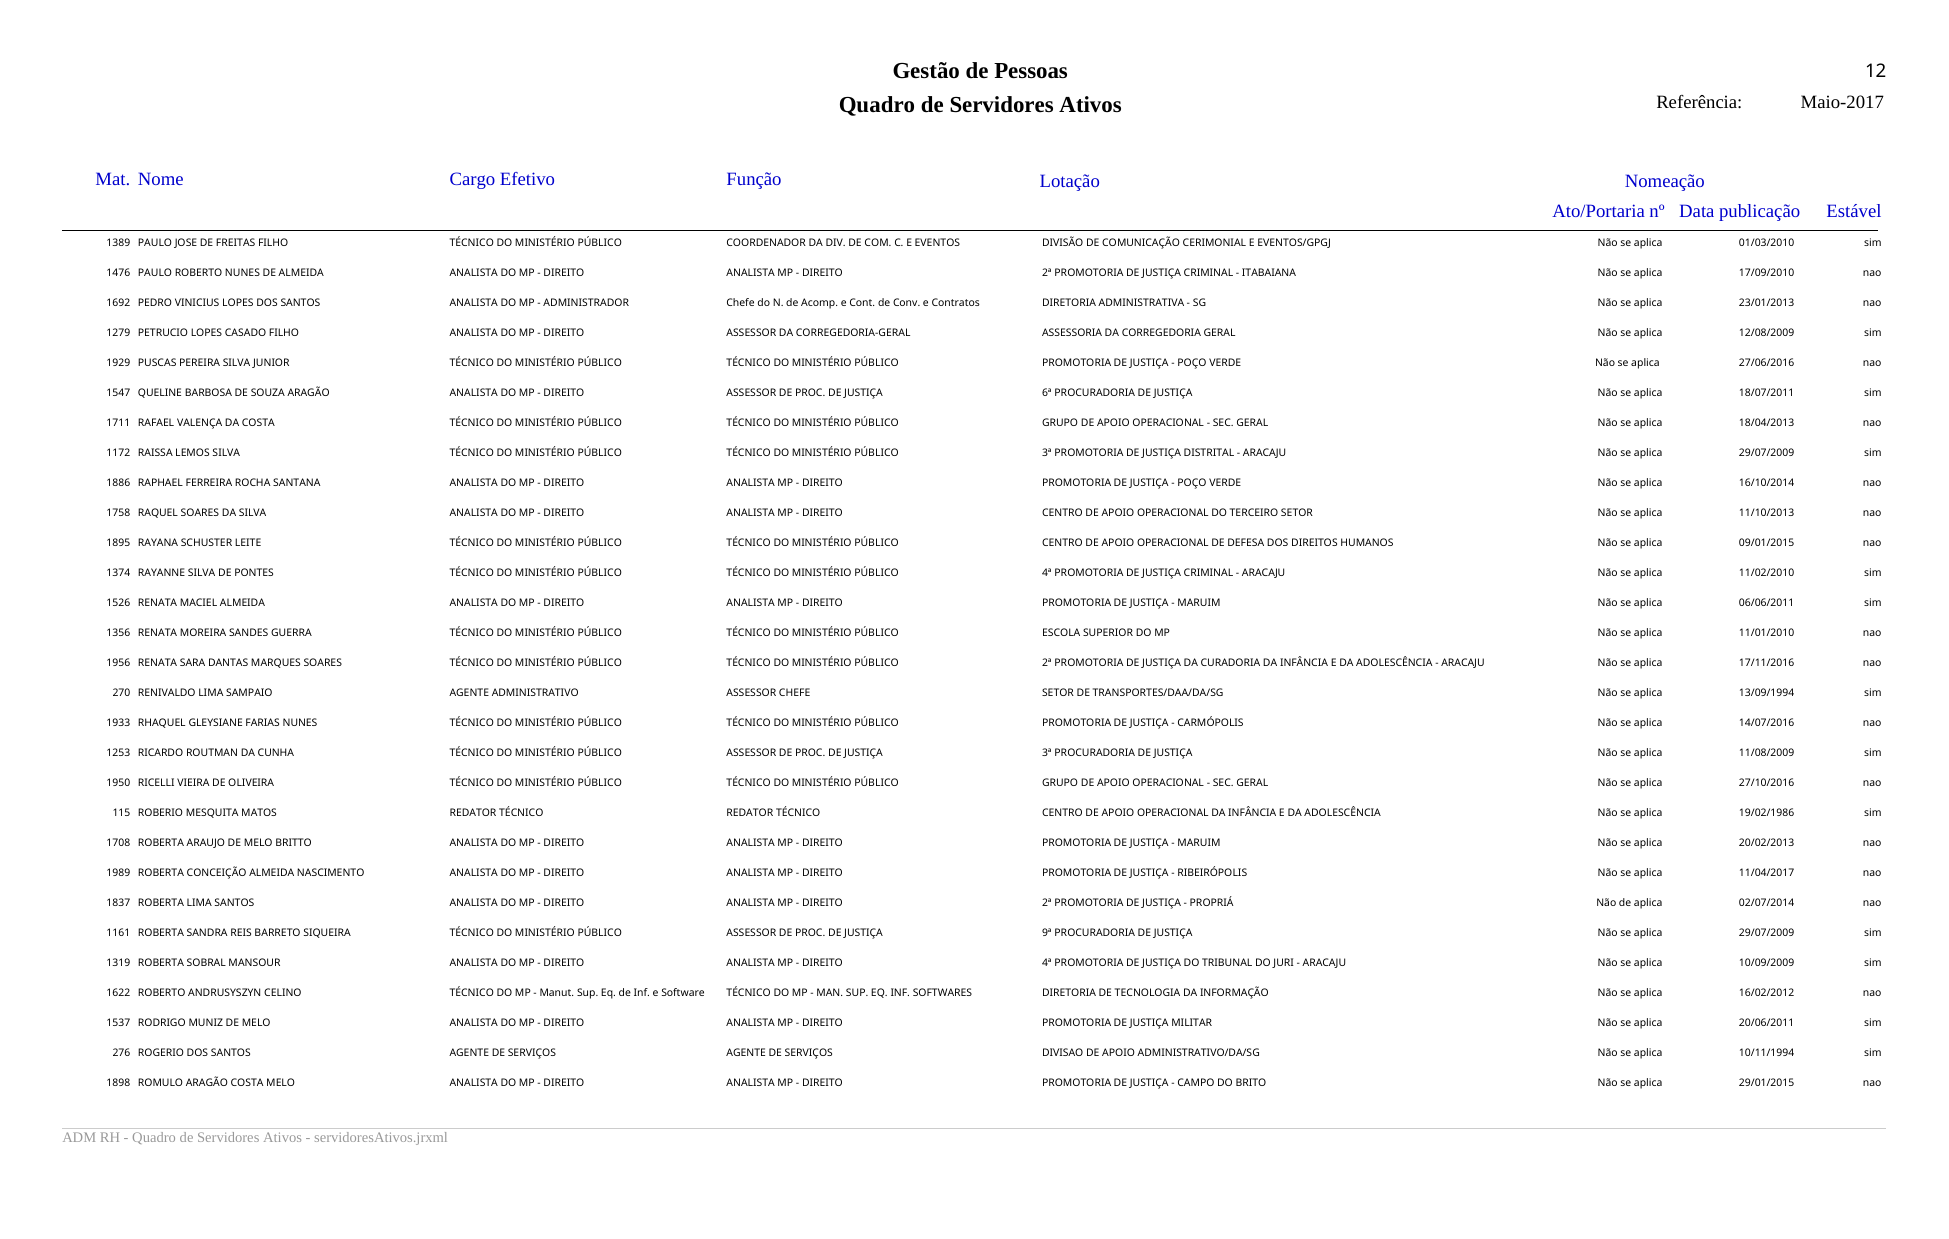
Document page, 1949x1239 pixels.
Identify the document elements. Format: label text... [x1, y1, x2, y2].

table_cell [1030, 565, 1042, 595]
table_cell ANALISTA DO MP - DIREITO [449, 595, 723, 625]
table_cell 01/03/2010 [1662, 235, 1794, 265]
table_cell sim [1803, 595, 1881, 625]
table_cell nao [1803, 475, 1881, 505]
table_cell [130, 925, 138, 955]
table_cell ROGERIO DOS SANTOS [138, 1045, 443, 1075]
table_cell Não se aplica [1547, 325, 1662, 355]
table_cell [443, 895, 449, 925]
table_cell TÉCNICO DO MINISTÉRIO PÚBLICO [726, 775, 1030, 805]
table_cell ASSESSOR CHEFE [726, 685, 1030, 715]
table_cell TÉCNICO DO MINISTÉRIO PÚBLICO [726, 565, 1030, 595]
table_cell TÉCNICO DO MINISTÉRIO PÚBLICO [449, 775, 723, 805]
table_cell [1881, 715, 1948, 745]
table_cell 20/06/2011 [1662, 1015, 1794, 1045]
table_cell ANALISTA DO MP - DIREITO [449, 265, 723, 295]
table_cell 11/10/2013 [1662, 505, 1794, 535]
table_cell 02/07/2014 [1662, 895, 1794, 925]
table_cell [1196, 170, 1529, 198]
table_cell [1030, 325, 1042, 355]
table_cell Não se aplica [1547, 625, 1662, 655]
table_cell [1538, 925, 1547, 955]
table_cell 09/01/2015 [1662, 535, 1794, 565]
table_cell ANALISTA MP - DIREITO [726, 1075, 1030, 1105]
table_cell [0, 475, 68, 505]
table_cell 1319 [68, 955, 130, 985]
table_cell [130, 835, 138, 865]
table_cell TÉCNICO DO MINISTÉRIO PÚBLICO [449, 535, 723, 565]
table_cell sim [1803, 805, 1881, 835]
table_cell [1794, 445, 1803, 475]
table_cell 12/08/2009 [1662, 325, 1794, 355]
table_cell ANALISTA MP - DIREITO [726, 1015, 1030, 1045]
table_cell [1794, 385, 1803, 415]
table_cell [0, 775, 68, 805]
table_cell [0, 505, 68, 535]
table_cell 19/02/1986 [1662, 805, 1794, 835]
table_cell DIVISÃO DE COMUNICAÇÃO CERIMONIAL E EVENTOS/GPGJ [1042, 235, 1538, 265]
table_cell [0, 295, 68, 325]
table_cell [1030, 1015, 1042, 1045]
table_cell RICELLI VIEIRA DE OLIVEIRA [138, 775, 443, 805]
table_cell 1895 [68, 535, 130, 565]
table_cell 1547 [68, 385, 130, 415]
table_cell ROBERTA LIMA SANTOS [138, 895, 443, 925]
table_cell [130, 265, 138, 295]
table_cell [1538, 985, 1547, 1015]
table_cell [443, 925, 449, 955]
table_cell Não se aplica [1547, 385, 1662, 415]
table_cell [1881, 235, 1948, 265]
table_cell TÉCNICO DO MINISTÉRIO PÚBLICO [449, 415, 723, 445]
table_cell [443, 595, 449, 625]
table_cell [443, 1015, 449, 1045]
table_cell RODRIGO MUNIZ DE MELO [138, 1015, 443, 1045]
table_cell TÉCNICO DO MINISTÉRIO PÚBLICO [449, 925, 723, 955]
table_cell [130, 535, 138, 565]
table_cell ANALISTA DO MP - DIREITO [449, 955, 723, 985]
table_cell ASSESSOR DE PROC. DE JUSTIÇA [726, 385, 1030, 415]
table_cell [130, 985, 138, 1015]
table_cell AGENTE DE SERVIÇOS [449, 1045, 723, 1075]
table_cell [1881, 200, 1948, 229]
table_cell 16/02/2012 [1662, 985, 1794, 1015]
table_cell [1538, 805, 1547, 835]
table_cell ANALISTA MP - DIREITO [726, 955, 1030, 985]
table_cell [443, 685, 449, 715]
table_cell PAULO ROBERTO NUNES DE ALMEIDA [138, 265, 443, 295]
table_cell [0, 1075, 68, 1105]
table_cell [684, 170, 726, 198]
table_cell [0, 325, 68, 355]
table_cell 12 [1731, 57, 1886, 84]
table_cell [130, 1045, 138, 1075]
table_cell [1538, 415, 1547, 445]
table_cell [1884, 91, 1948, 124]
table_cell PAULO JOSE DE FREITAS FILHO [138, 235, 443, 265]
table_cell TÉCNICO DO MINISTÉRIO PÚBLICO [449, 445, 723, 475]
table_cell [1794, 325, 1803, 355]
table_cell [130, 325, 138, 355]
table_cell Estável [1803, 200, 1881, 229]
table_cell ANALISTA MP - DIREITO [726, 595, 1030, 625]
table_cell ADM RH - Quadro de Servidores Ativos - servidoresAtivos.jrxml [62, 1129, 1886, 1152]
table_cell 115 [68, 805, 130, 835]
table_cell AGENTE DE SERVIÇOS [726, 1045, 1030, 1075]
table_cell [1881, 865, 1948, 895]
table_cell [443, 835, 449, 865]
table_cell sim [1803, 745, 1881, 775]
table_cell [1881, 355, 1948, 385]
table_cell [1030, 1075, 1042, 1105]
table_cell RAPHAEL FERREIRA ROCHA SANTANA [138, 475, 443, 505]
table_cell [0, 805, 68, 835]
table_cell [1030, 1045, 1042, 1075]
table_cell [443, 355, 449, 385]
table_cell [1886, 57, 1948, 84]
table_cell Não se aplica [1547, 1045, 1662, 1075]
table_cell [130, 895, 138, 925]
table_cell 1929 [68, 355, 130, 385]
table_cell [1030, 685, 1042, 715]
table_cell 276 [68, 1045, 130, 1075]
table_cell 11/08/2009 [1662, 745, 1794, 775]
table_cell [1794, 865, 1803, 895]
table_cell [0, 91, 437, 124]
table_cell 2ª PROMOTORIA DE JUSTIÇA CRIMINAL - ITABAIANA [1042, 265, 1538, 295]
table_cell 4ª PROMOTORIA DE JUSTIÇA CRIMINAL - ARACAJU [1042, 565, 1538, 595]
table_cell Não se aplica [1547, 985, 1662, 1015]
table_cell [1538, 955, 1547, 985]
table_cell [1538, 745, 1547, 775]
table_cell nao [1803, 625, 1881, 655]
table_cell Não se aplica [1547, 1075, 1662, 1105]
table_cell DIVISAO DE APOIO ADMINISTRATIVO/DA/SG [1042, 1045, 1538, 1075]
table_cell Não se aplica [1547, 715, 1662, 745]
table_cell PROMOTORIA DE JUSTIÇA - POÇO VERDE [1042, 475, 1538, 505]
table_cell CENTRO DE APOIO OPERACIONAL DE DEFESA DOS DIREITOS HUMANOS [1042, 535, 1538, 565]
table_cell [0, 985, 68, 1015]
table_cell TÉCNICO DO MINISTÉRIO PÚBLICO [726, 655, 1030, 685]
table_cell [443, 805, 449, 835]
table_cell [1030, 715, 1042, 745]
table_cell PUSCAS PEREIRA SILVA JUNIOR [138, 355, 443, 385]
table_cell [1030, 385, 1042, 415]
table_cell ASSESSOR DE PROC. DE JUSTIÇA [726, 745, 1030, 775]
table_cell Não se aplica [1547, 835, 1662, 865]
table_cell [443, 385, 449, 415]
table_cell [0, 445, 68, 475]
table_cell [0, 955, 68, 985]
table_cell Referência: [1656, 91, 1754, 124]
table_cell QUELINE BARBOSA DE SOUZA ARAGÃO [138, 385, 443, 415]
table_cell ANALISTA DO MP - DIREITO [449, 385, 723, 415]
table_cell RENATA MOREIRA SANDES GUERRA [138, 625, 443, 655]
table_cell [1881, 685, 1948, 715]
table_cell [1794, 985, 1803, 1015]
table_cell [1881, 295, 1948, 325]
table_cell [1030, 355, 1042, 385]
table_cell Não se aplica [1547, 925, 1662, 955]
table_cell [1030, 625, 1042, 655]
table_cell [1538, 325, 1547, 355]
table_cell [1523, 91, 1656, 124]
table_cell sim [1803, 565, 1881, 595]
table_cell ANALISTA DO MP - DIREITO [449, 505, 723, 535]
table_cell [1794, 265, 1803, 295]
table_cell [1881, 415, 1948, 445]
table_cell nao [1803, 865, 1881, 895]
table_cell [1030, 475, 1042, 505]
table_cell 3ª PROMOTORIA DE JUSTIÇA DISTRITAL - ARACAJU [1042, 445, 1538, 475]
table_cell [443, 325, 449, 355]
table_cell [1538, 685, 1547, 715]
table_cell 17/11/2016 [1662, 655, 1794, 685]
table_cell ROBERTA CONCEIÇÃO ALMEIDA NASCIMENTO [138, 865, 443, 895]
table_cell TÉCNICO DO MP - Manut. Sup. Eq. de Inf. e Software [449, 985, 723, 1015]
table_cell nao [1803, 265, 1881, 295]
table_cell [1794, 475, 1803, 505]
table_cell sim [1803, 235, 1881, 265]
table_cell Chefe do N. de Acomp. e Cont. de Conv. e Contratos [726, 295, 1030, 325]
table_cell [443, 715, 449, 745]
table_header Mat. [68, 168, 130, 198]
table_cell [1538, 655, 1547, 685]
table_cell [443, 865, 449, 895]
table_cell 14/07/2016 [1662, 715, 1794, 745]
table_cell Não se aplica [1547, 415, 1662, 445]
table_cell COORDENADOR DA DIV. DE COM. C. E EVENTOS [726, 235, 1030, 265]
table_cell [1794, 805, 1803, 835]
table_cell Não se aplica [1547, 355, 1662, 385]
table_cell 1956 [68, 655, 130, 685]
table_cell nao [1803, 715, 1881, 745]
table_cell Não se aplica [1547, 535, 1662, 565]
table_cell [443, 505, 449, 535]
table_cell [1538, 835, 1547, 865]
table_cell [0, 1015, 68, 1045]
table_cell [443, 625, 449, 655]
table_cell [1538, 1045, 1547, 1075]
table_cell Não se aplica [1547, 295, 1662, 325]
table_cell [0, 835, 68, 865]
table_cell ANALISTA DO MP - DIREITO [449, 325, 723, 355]
table_cell [1881, 835, 1948, 865]
table_cell [0, 385, 68, 415]
table_cell 11/02/2010 [1662, 565, 1794, 595]
table_cell [443, 445, 449, 475]
table_cell [130, 475, 138, 505]
table_cell [443, 1045, 449, 1075]
table_cell PROMOTORIA DE JUSTIÇA - CAMPO DO BRITO [1042, 1075, 1538, 1105]
table_cell [1538, 865, 1547, 895]
table_cell [0, 715, 68, 745]
table_cell PROMOTORIA DE JUSTIÇA - CARMÓPOLIS [1042, 715, 1538, 745]
table_cell [1881, 955, 1948, 985]
table_cell [0, 1105, 1948, 1128]
table_cell TÉCNICO DO MINISTÉRIO PÚBLICO [449, 565, 723, 595]
table_cell [1030, 265, 1042, 295]
table_cell TÉCNICO DO MINISTÉRIO PÚBLICO [449, 715, 723, 745]
table_cell [443, 295, 449, 325]
table_cell [1886, 1128, 1948, 1152]
table_cell 20/02/2013 [1662, 835, 1794, 865]
table_cell [1030, 235, 1042, 265]
table_cell 1708 [68, 835, 130, 865]
table_cell CENTRO DE APOIO OPERACIONAL DA INFÂNCIA E DA ADOLESCÊNCIA [1042, 805, 1538, 835]
table_cell [1794, 1045, 1803, 1075]
table_cell 2ª PROMOTORIA DE JUSTIÇA - PROPRIÁ [1042, 895, 1538, 925]
table_cell [1538, 715, 1547, 745]
table_cell [443, 985, 449, 1015]
table_cell [443, 655, 449, 685]
table_cell 1622 [68, 985, 130, 1015]
table_cell [0, 625, 68, 655]
table_cell 1758 [68, 505, 130, 535]
table_cell 1476 [68, 265, 130, 295]
table_cell [1030, 415, 1042, 445]
table_cell nao [1803, 535, 1881, 565]
table_cell [1030, 535, 1042, 565]
table_cell [1030, 985, 1042, 1015]
table_cell [130, 355, 138, 385]
table_cell ANALISTA DO MP - ADMINISTRADOR [449, 295, 723, 325]
table_cell 27/10/2016 [1662, 775, 1794, 805]
table_cell PROMOTORIA DE JUSTIÇA - RIBEIRÓPOLIS [1042, 865, 1538, 895]
table_cell [1030, 835, 1042, 865]
table_cell [1881, 775, 1948, 805]
table_cell 17/09/2010 [1662, 265, 1794, 295]
table_cell TÉCNICO DO MINISTÉRIO PÚBLICO [449, 235, 723, 265]
table_cell 1950 [68, 775, 130, 805]
table_cell [1794, 595, 1803, 625]
table_cell [1030, 775, 1042, 805]
table_cell [0, 265, 68, 295]
table_cell 1933 [68, 715, 130, 745]
table_cell 18/04/2013 [1662, 415, 1794, 445]
table_cell [203, 170, 449, 198]
table_cell 13/09/1994 [1662, 685, 1794, 715]
table_header Função [726, 168, 803, 198]
table_cell [0, 655, 68, 685]
table_cell SETOR DE TRANSPORTES/DAA/DA/SG [1042, 685, 1538, 715]
table_cell [0, 595, 68, 625]
table_cell sim [1803, 385, 1881, 415]
table_cell Data publicação [1665, 200, 1800, 229]
table_cell [1030, 895, 1042, 925]
table_cell sim [1803, 445, 1881, 475]
table_cell [443, 775, 449, 805]
table_cell TÉCNICO DO MINISTÉRIO PÚBLICO [726, 445, 1030, 475]
table_cell 06/06/2011 [1662, 595, 1794, 625]
table_cell 4ª PROMOTORIA DE JUSTIÇA DO TRIBUNAL DO JURI - ARACAJU [1042, 955, 1538, 985]
table_cell [1881, 475, 1948, 505]
table_header Cargo Efetivo [449, 168, 684, 198]
table_cell [130, 775, 138, 805]
table_cell CENTRO DE APOIO OPERACIONAL DO TERCEIRO SETOR [1042, 505, 1538, 535]
table_cell [1538, 1075, 1547, 1105]
table_cell TÉCNICO DO MINISTÉRIO PÚBLICO [726, 355, 1030, 385]
table_cell ROBERTA SANDRA REIS BARRETO SIQUEIRA [138, 925, 443, 955]
table_cell nao [1803, 355, 1881, 385]
table_cell [1794, 355, 1803, 385]
table_cell [1881, 805, 1948, 835]
table_cell [803, 170, 1039, 198]
table_cell 10/11/1994 [1662, 1045, 1794, 1075]
table_cell [1538, 505, 1547, 535]
table_cell ANALISTA DO MP - DIREITO [449, 1075, 723, 1105]
table_cell [1538, 265, 1547, 295]
table_cell [1538, 625, 1547, 655]
table_cell Não se aplica [1547, 565, 1662, 595]
table_cell [0, 925, 68, 955]
table_cell ANALISTA DO MP - DIREITO [449, 895, 723, 925]
table_cell [130, 805, 138, 835]
table_cell RENATA SARA DANTAS MARQUES SOARES [138, 655, 443, 685]
table_cell [1030, 745, 1042, 775]
table_cell 1172 [68, 445, 130, 475]
table_cell [0, 235, 68, 265]
table_cell RICARDO ROUTMAN DA CUNHA [138, 745, 443, 775]
table_cell [0, 415, 68, 445]
table_cell [443, 265, 449, 295]
table_cell Quadro de Servidores Ativos [437, 91, 1523, 124]
table_cell [130, 595, 138, 625]
table_cell Gestão de Pessoas [437, 57, 1523, 85]
table_cell Não se aplica [1547, 445, 1662, 475]
table_cell [1794, 775, 1803, 805]
table_cell RAYANA SCHUSTER LEITE [138, 535, 443, 565]
table_cell Maio-2017 [1756, 91, 1884, 124]
table_cell [1794, 1015, 1803, 1045]
table_cell [1794, 415, 1803, 445]
table_cell [1881, 535, 1948, 565]
table_cell ROBERTA SOBRAL MANSOUR [138, 955, 443, 985]
table_cell [443, 415, 449, 445]
table_cell nao [1803, 1075, 1881, 1105]
table_cell ANALISTA DO MP - DIREITO [449, 1015, 723, 1045]
table_cell [130, 445, 138, 475]
table_cell ESCOLA SUPERIOR DO MP [1042, 625, 1538, 655]
table_cell 29/07/2009 [1662, 925, 1794, 955]
table_cell RAFAEL VALENÇA DA COSTA [138, 415, 443, 445]
table_cell [1030, 655, 1042, 685]
table_cell [130, 955, 138, 985]
table_cell [1800, 170, 1948, 198]
table_cell sim [1803, 925, 1881, 955]
table_cell [0, 57, 437, 84]
table_cell Não se aplica [1547, 955, 1662, 985]
table_cell Não se aplica [1547, 685, 1662, 715]
table_cell ANALISTA MP - DIREITO [726, 835, 1030, 865]
table_cell 1898 [68, 1075, 130, 1105]
table_cell Ato/Portaria nº [1529, 200, 1664, 229]
table_cell sim [1803, 1045, 1881, 1075]
table_cell 1389 [68, 235, 130, 265]
table_cell TÉCNICO DO MP - MAN. SUP. EQ. INF. SOFTWARES [726, 985, 1030, 1015]
table_cell RHAQUEL GLEYSIANE FARIAS NUNES [138, 715, 443, 745]
table_cell [1881, 385, 1948, 415]
table_cell 27/06/2016 [1662, 355, 1794, 385]
table_cell [1538, 235, 1547, 265]
table_cell [1881, 1045, 1948, 1075]
table_cell 16/10/2014 [1662, 475, 1794, 505]
table_cell REDATOR TÉCNICO [449, 805, 723, 835]
table_cell sim [1803, 325, 1881, 355]
table_cell [130, 625, 138, 655]
table_cell [0, 865, 68, 895]
table_cell [1030, 805, 1042, 835]
table_cell [130, 715, 138, 745]
table_cell [130, 865, 138, 895]
table_cell [0, 565, 68, 595]
table_cell [1794, 745, 1803, 775]
table_cell ROBERTO ANDRUSYSZYN CELINO [138, 985, 443, 1015]
table_cell ANALISTA DO MP - DIREITO [449, 475, 723, 505]
table_cell nao [1803, 775, 1881, 805]
table_cell TÉCNICO DO MINISTÉRIO PÚBLICO [726, 625, 1030, 655]
table_cell DIRETORIA DE TECNOLOGIA DA INFORMAÇÃO [1042, 985, 1538, 1015]
table_cell sim [1803, 685, 1881, 715]
table_cell [130, 295, 138, 325]
table_cell nao [1803, 295, 1881, 325]
table_cell 23/01/2013 [1662, 295, 1794, 325]
table_cell ASSESSOR DA CORREGEDORIA-GERAL [726, 325, 1030, 355]
table_cell [1881, 265, 1948, 295]
table_cell [0, 85, 1948, 91]
table_cell [130, 1015, 138, 1045]
table_cell ASSESSORIA DA CORREGEDORIA GERAL [1042, 325, 1538, 355]
table_cell [1030, 505, 1042, 535]
table_cell [1794, 1075, 1803, 1105]
table_cell [1538, 295, 1547, 325]
table_cell [130, 170, 138, 198]
table_cell 1253 [68, 745, 130, 775]
table_cell 2ª PROMOTORIA DE JUSTIÇA DA CURADORIA DA INFÂNCIA E DA ADOLESCÊNCIA - ARACAJU [1042, 655, 1538, 685]
table_cell ANALISTA DO MP - DIREITO [449, 835, 723, 865]
table_cell DIRETORIA ADMINISTRATIVA - SG [1042, 295, 1538, 325]
table_cell [130, 415, 138, 445]
table_header [0, 0, 1948, 57]
table_cell [0, 685, 68, 715]
table_cell 1279 [68, 325, 130, 355]
table_cell TÉCNICO DO MINISTÉRIO PÚBLICO [449, 745, 723, 775]
table_cell [1881, 445, 1948, 475]
table_cell [1030, 295, 1042, 325]
table_cell ROMULO ARAGÃO COSTA MELO [138, 1075, 443, 1105]
table_cell [1794, 295, 1803, 325]
table_cell [1794, 505, 1803, 535]
table_cell [1030, 865, 1042, 895]
table_cell [1881, 625, 1948, 655]
table_cell 10/09/2009 [1662, 955, 1794, 985]
table_cell TÉCNICO DO MINISTÉRIO PÚBLICO [726, 415, 1030, 445]
table_cell [1794, 835, 1803, 865]
table_cell 1526 [68, 595, 130, 625]
table_cell Não se aplica [1547, 865, 1662, 895]
table_cell TÉCNICO DO MINISTÉRIO PÚBLICO [726, 715, 1030, 745]
table_cell RAYANNE SILVA DE PONTES [138, 565, 443, 595]
table_cell [443, 535, 449, 565]
table_cell [1030, 955, 1042, 985]
table_cell 9ª PROCURADORIA DE JUSTIÇA [1042, 925, 1538, 955]
table_cell [443, 475, 449, 505]
table_cell GRUPO DE APOIO OPERACIONAL - SEC. GERAL [1042, 415, 1538, 445]
table_cell [1881, 1015, 1948, 1045]
table_cell PETRUCIO LOPES CASADO FILHO [138, 325, 443, 355]
table_cell [1881, 925, 1948, 955]
table_cell [1794, 565, 1803, 595]
table_cell nao [1803, 505, 1881, 535]
table_cell TÉCNICO DO MINISTÉRIO PÚBLICO [449, 355, 723, 385]
table_cell [1881, 1075, 1948, 1105]
table_cell [0, 1128, 62, 1152]
table_cell ANALISTA MP - DIREITO [726, 865, 1030, 895]
table_cell nao [1803, 415, 1881, 445]
table_cell [443, 955, 449, 985]
table_cell 270 [68, 685, 130, 715]
table_cell RAISSA LEMOS SILVA [138, 445, 443, 475]
table_cell [1538, 895, 1547, 925]
table_cell [130, 655, 138, 685]
table_cell [1538, 595, 1547, 625]
table_cell 1374 [68, 565, 130, 595]
table_cell [1538, 475, 1547, 505]
table_cell ANALISTA MP - DIREITO [726, 895, 1030, 925]
table_cell [1538, 535, 1547, 565]
table_header Nome [138, 168, 203, 198]
table_cell [1538, 445, 1547, 475]
table_cell Não se aplica [1547, 505, 1662, 535]
table_cell [1030, 925, 1042, 955]
table_cell Não se aplica [1547, 475, 1662, 505]
table_cell [1794, 715, 1803, 745]
table_cell 1989 [68, 865, 130, 895]
table_cell [0, 200, 1529, 229]
table_cell 1711 [68, 415, 130, 445]
table_cell [1881, 595, 1948, 625]
table_cell Não se aplica [1547, 595, 1662, 625]
table_cell [443, 1075, 449, 1105]
table_cell ANALISTA MP - DIREITO [726, 475, 1030, 505]
table_cell [1881, 745, 1948, 775]
table_cell [0, 895, 68, 925]
table_cell [1538, 1015, 1547, 1045]
table_cell Não se aplica [1547, 805, 1662, 835]
table_cell [1538, 565, 1547, 595]
table_cell 1356 [68, 625, 130, 655]
table_cell ASSESSOR DE PROC. DE JUSTIÇA [726, 925, 1030, 955]
table_cell [1881, 895, 1948, 925]
table_cell [130, 385, 138, 415]
table_cell [130, 1075, 138, 1105]
table_cell PROMOTORIA DE JUSTIÇA - MARUIM [1042, 835, 1538, 865]
table_cell ROBERTA ARAUJO DE MELO BRITTO [138, 835, 443, 865]
table_cell Não se aplica [1547, 235, 1662, 265]
table_cell [0, 535, 68, 565]
table_cell 1886 [68, 475, 130, 505]
table_cell 18/07/2011 [1662, 385, 1794, 415]
table_cell [130, 685, 138, 715]
table_cell 29/07/2009 [1662, 445, 1794, 475]
table_cell TÉCNICO DO MINISTÉRIO PÚBLICO [449, 625, 723, 655]
table_cell Não se aplica [1547, 1015, 1662, 1045]
table_cell [1794, 925, 1803, 955]
table_cell GRUPO DE APOIO OPERACIONAL - SEC. GERAL [1042, 775, 1538, 805]
table_cell [1881, 655, 1948, 685]
table_cell ROBERIO MESQUITA MATOS [138, 805, 443, 835]
table_cell [0, 745, 68, 775]
table_cell TÉCNICO DO MINISTÉRIO PÚBLICO [449, 655, 723, 685]
table_cell [443, 235, 449, 265]
table_cell 29/01/2015 [1662, 1075, 1794, 1105]
table_cell [1523, 57, 1731, 84]
table_cell ANALISTA MP - DIREITO [726, 265, 1030, 295]
table_cell AGENTE ADMINISTRATIVO [449, 685, 723, 715]
table_cell [0, 125, 1948, 168]
table_cell [1030, 595, 1042, 625]
table_cell 3ª PROCURADORIA DE JUSTIÇA [1042, 745, 1538, 775]
table_cell 1692 [68, 295, 130, 325]
table_cell [1794, 895, 1803, 925]
table_cell [0, 1045, 68, 1075]
table_cell [1794, 235, 1803, 265]
table_cell RENATA MACIEL ALMEIDA [138, 595, 443, 625]
table_cell [1794, 535, 1803, 565]
table_cell 6ª PROCURADORIA DE JUSTIÇA [1042, 385, 1538, 415]
table_cell 1161 [68, 925, 130, 955]
table_cell nao [1803, 985, 1881, 1015]
table_cell nao [1803, 835, 1881, 865]
table_cell [130, 565, 138, 595]
table_cell Não se aplica [1547, 745, 1662, 775]
table_cell [130, 745, 138, 775]
table_cell Não se aplica [1547, 775, 1662, 805]
table_cell [443, 565, 449, 595]
table_cell PROMOTORIA DE JUSTIÇA MILITAR [1042, 1015, 1538, 1045]
table_cell [1030, 445, 1042, 475]
table_cell [1881, 565, 1948, 595]
table_cell [1794, 655, 1803, 685]
table_cell [443, 745, 449, 775]
table_cell Não se aplica [1547, 655, 1662, 685]
table_cell RENIVALDO LIMA SAMPAIO [138, 685, 443, 715]
table_cell REDATOR TÉCNICO [726, 805, 1030, 835]
table_cell [1794, 955, 1803, 985]
table_cell PROMOTORIA DE JUSTIÇA - POÇO VERDE [1042, 355, 1538, 385]
table_cell Não de aplica [1547, 895, 1662, 925]
table_cell nao [1803, 895, 1881, 925]
table_cell [1538, 355, 1547, 385]
table_cell [130, 235, 138, 265]
table_cell [0, 170, 68, 198]
table_cell nao [1803, 655, 1881, 685]
table_cell Nomeação [1529, 170, 1800, 199]
table_cell RAQUEL SOARES DA SILVA [138, 505, 443, 535]
table_cell [1881, 985, 1948, 1015]
table_cell sim [1803, 1015, 1881, 1045]
table_cell [1538, 385, 1547, 415]
table_cell 1537 [68, 1015, 130, 1045]
table_cell 11/01/2010 [1662, 625, 1794, 655]
table_cell TÉCNICO DO MINISTÉRIO PÚBLICO [726, 535, 1030, 565]
table_cell ANALISTA DO MP - DIREITO [449, 865, 723, 895]
table_cell [0, 355, 68, 385]
table_cell PROMOTORIA DE JUSTIÇA - MARUIM [1042, 595, 1538, 625]
table_cell ANALISTA MP - DIREITO [726, 505, 1030, 535]
table_cell 1837 [68, 895, 130, 925]
table_cell sim [1803, 955, 1881, 985]
table_cell Lotação [1039, 170, 1196, 199]
table_cell PEDRO VINICIUS LOPES DOS SANTOS [138, 295, 443, 325]
table_cell [1794, 625, 1803, 655]
table_cell [1538, 775, 1547, 805]
table_cell [1881, 325, 1948, 355]
table_cell [130, 505, 138, 535]
table_cell [1881, 505, 1948, 535]
table_cell [1794, 685, 1803, 715]
table_cell Não se aplica [1547, 265, 1662, 295]
table_cell 11/04/2017 [1662, 865, 1794, 895]
